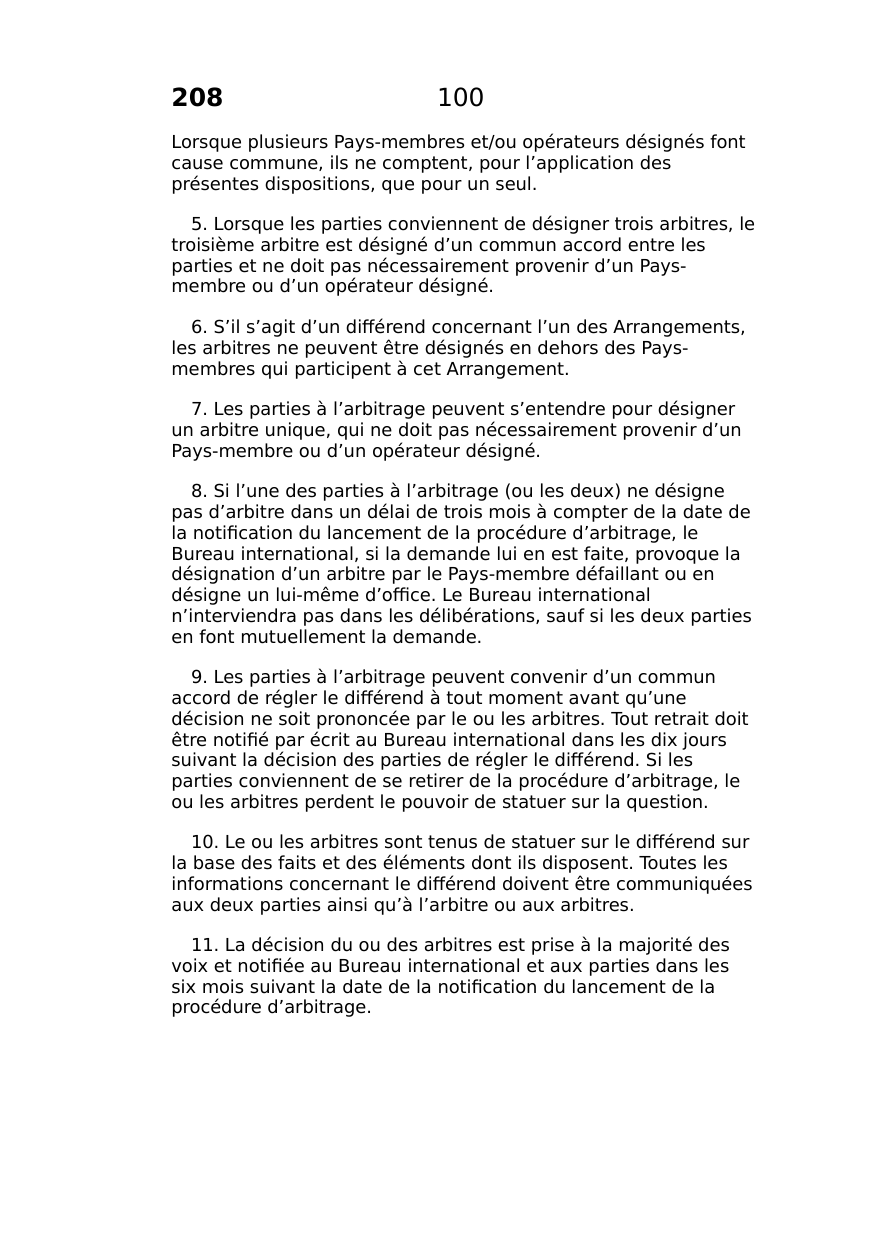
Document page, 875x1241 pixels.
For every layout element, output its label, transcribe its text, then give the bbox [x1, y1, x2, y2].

text Lorsque plusieurs Pays-membres et/ou opérateurs désignés font cause commune, ils ne comptent, pour l’application des présentes dispositions, que pour un seul. [171, 132, 756, 194]
text 8. Si l’une des parties à l’arbitrage (ou les deux) ne désigne pas d’arbitre dans un délai de trois mois à compter de la date de la notification du lancement de la procédure d’arbitrage, le Bureau international, si la demande lui en est faite, provoque la désignation d’un arbitre par le Pays-membre défaillant ou en désigne un lui-même d’office. Le Bureau international n’interviendra pas dans les délibérations, sauf si les deux parties en font mutuellement la demande. [171, 481, 756, 647]
text 7. Les parties à l’arbitrage peuvent s’entendre pour désigner un arbitre unique, qui ne doit pas nécessairement provenir d’un Pays-membre ou d’un opérateur désigné. [171, 399, 756, 461]
text 11. La décision du ou des arbitres est prise à la majorité des voix et notifiée au Bureau international et aux parties dans les six mois suivant la date de la notification du lancement de la procédure d’arbitrage. [171, 935, 756, 1018]
text 6. S’il s’agit d’un différend concernant l’un des Arrangements, les arbitres ne peuvent être désignés en dehors des Pays-membres qui participent à cet Arrangement. [171, 317, 756, 379]
text 5. Lorsque les parties conviennent de désigner trois arbitres, le troisième arbitre est désigné d’un commun accord entre les parties et ne doit pas nécessairement provenir d’un Pays-membre ou d’un opérateur désigné. [171, 214, 756, 297]
text 9. Les parties à l’arbitrage peuvent convenir d’un commun accord de régler le différend à tout moment avant qu’une décision ne soit prononcée par le ou les arbitres. Tout retrait doit être notifié par écrit au Bureau international dans les dix jours suivant la décision des parties de régler le différend. Si les parties conviennent de se retirer de la procédure d’arbitrage, le ou les arbitres perdent le pouvoir de statuer sur la question. [171, 667, 756, 812]
text 10. Le ou les arbitres sont tenus de statuer sur le différend sur la base des faits et des éléments dont ils disposent. Toutes les informations concernant le différend doivent être communiquées aux deux parties ainsi qu’à l’arbitre ou aux arbitres. [171, 832, 756, 915]
